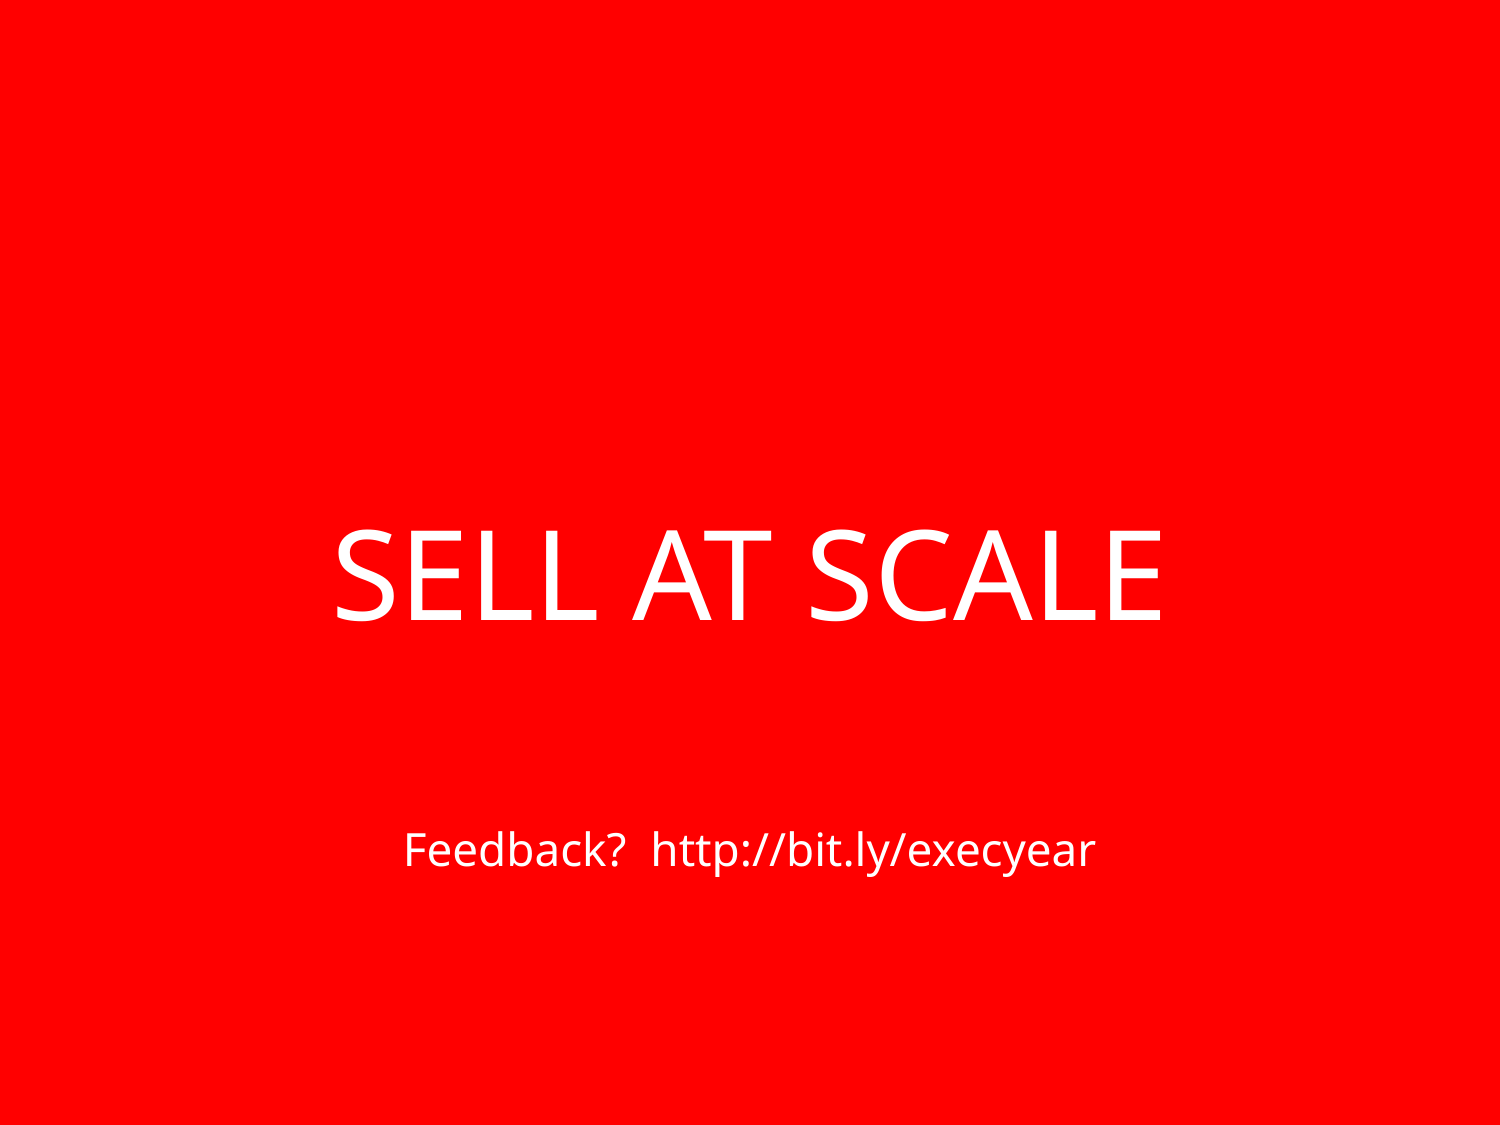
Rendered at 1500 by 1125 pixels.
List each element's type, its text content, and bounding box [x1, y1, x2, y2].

list SELL AT SCALE [0, 487, 1500, 781]
